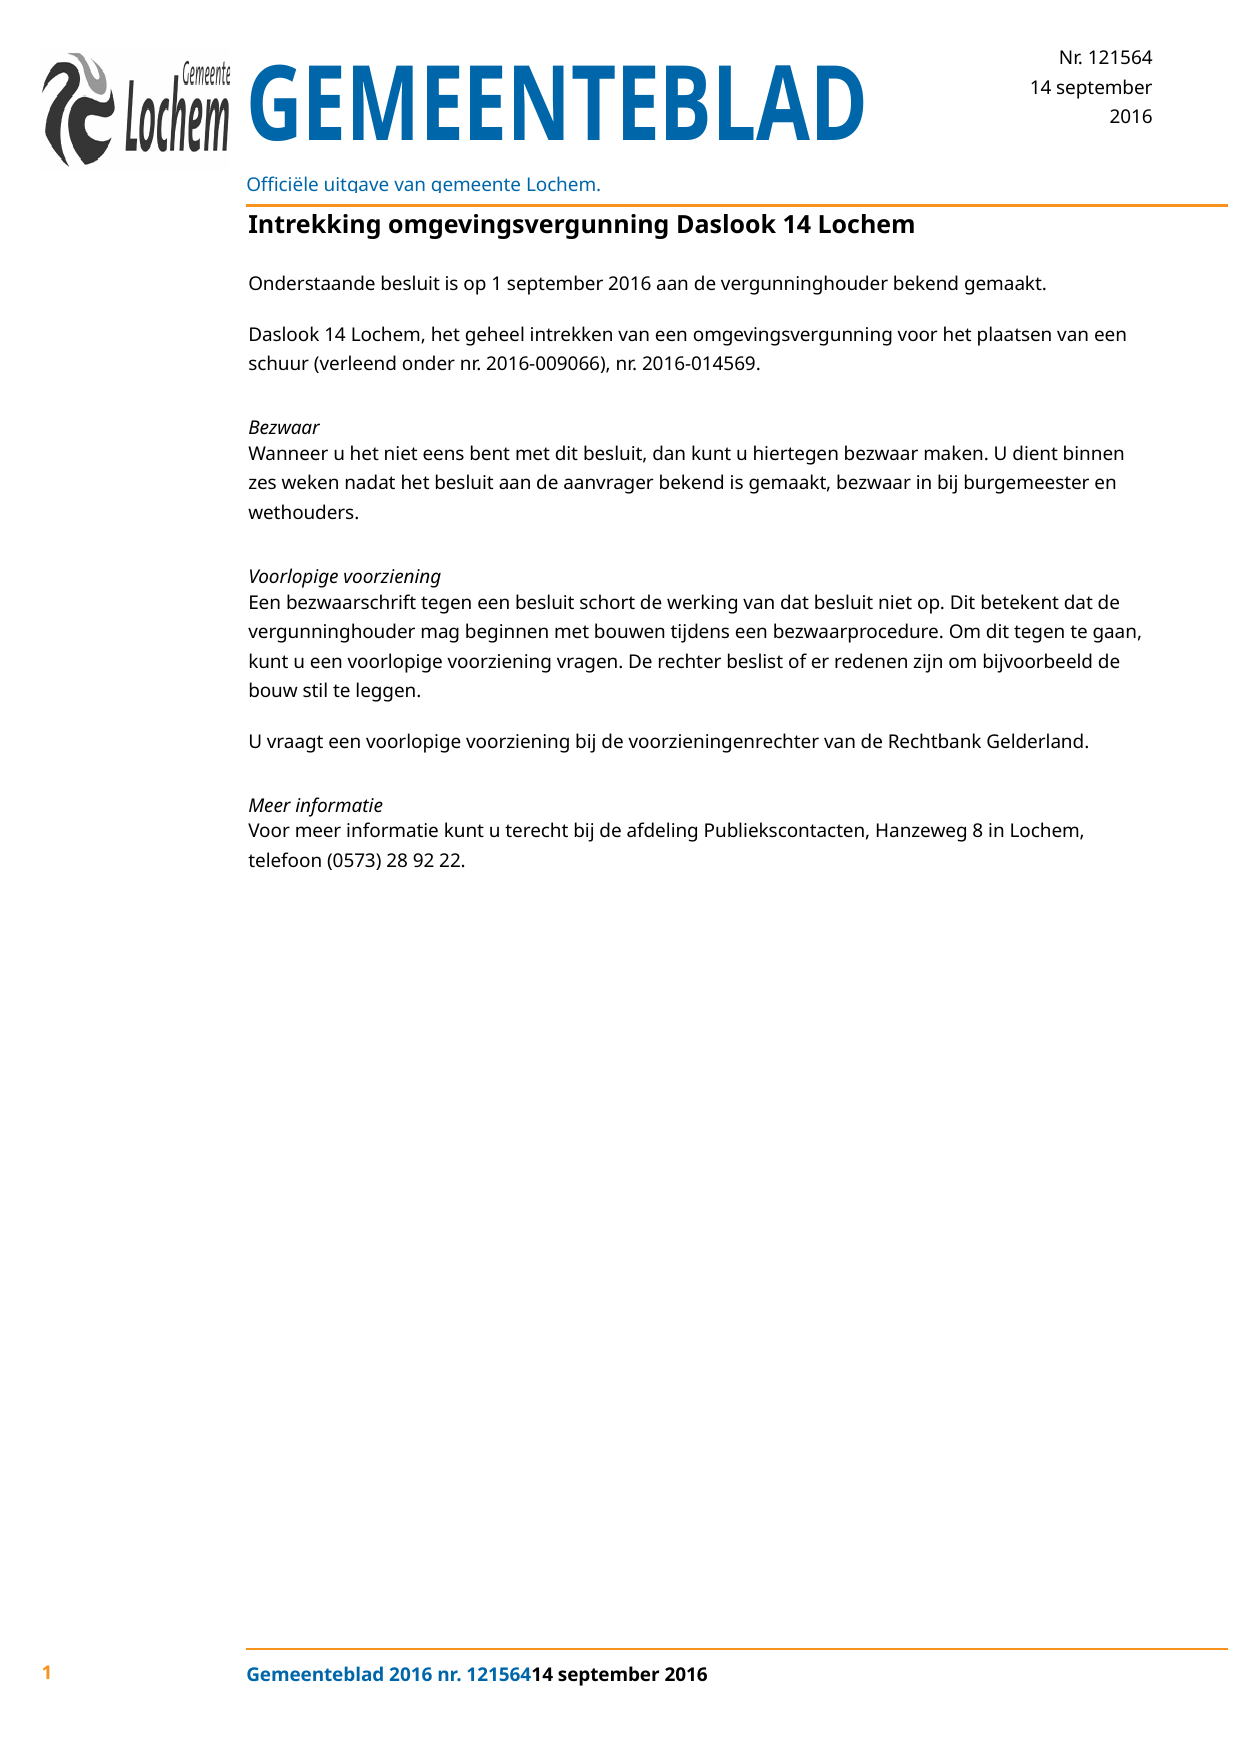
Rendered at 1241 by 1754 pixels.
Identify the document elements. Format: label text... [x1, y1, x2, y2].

text Voor meer informatie kunt u terecht bij de afdeling Publiekscontacten, Hanzeweg 8 in Lochem, telefoon (0573) 28 92 22. [248, 818, 1152, 873]
text U vraagt een voorlopige voorziening bij de voorzieningenrechter van de Rechtbank Gelderland. [248, 728, 1152, 754]
text Bezwaar [248, 414, 1152, 440]
text Voorlopige voorziening [248, 563, 1152, 589]
text Daslook 14 Lochem, het geheel intrekken van een omgevingsvergunning voor het plaatsen van een schuur (verleend onder nr. 2016-009066), nr. 2016-014569. [248, 321, 1152, 376]
text Een bezwaarschrift tegen een besluit schort de werking van dat besluit niet op. Dit betekent dat de vergunninghouder mag beginnen met bouwen tijdens een bezwaarprocedure. Om dit tegen te gaan, kunt u een voorlopige voorziening vragen. De rechter beslist of er redenen zijn om bijvoorbeeld de bouw stil te leggen. [248, 589, 1152, 703]
picture [41, 47, 231, 172]
text Meer informatie [248, 792, 1152, 818]
text Onderstaande besluit is op 1 september 2016 aan de vergunninghouder bekend gemaakt. [248, 270, 1152, 296]
text Intrekking omgevingsvergunning Daslook 14 Lochem [248, 207, 1152, 241]
text Wanneer u het niet eens bent met dit besluit, dan kunt u hiertegen bezwaar maken. U dient binnen zes weken nadat het besluit aan de aanvrager bekend is gemaakt, bezwaar in bij burgemeester en wethouders. [248, 440, 1152, 525]
